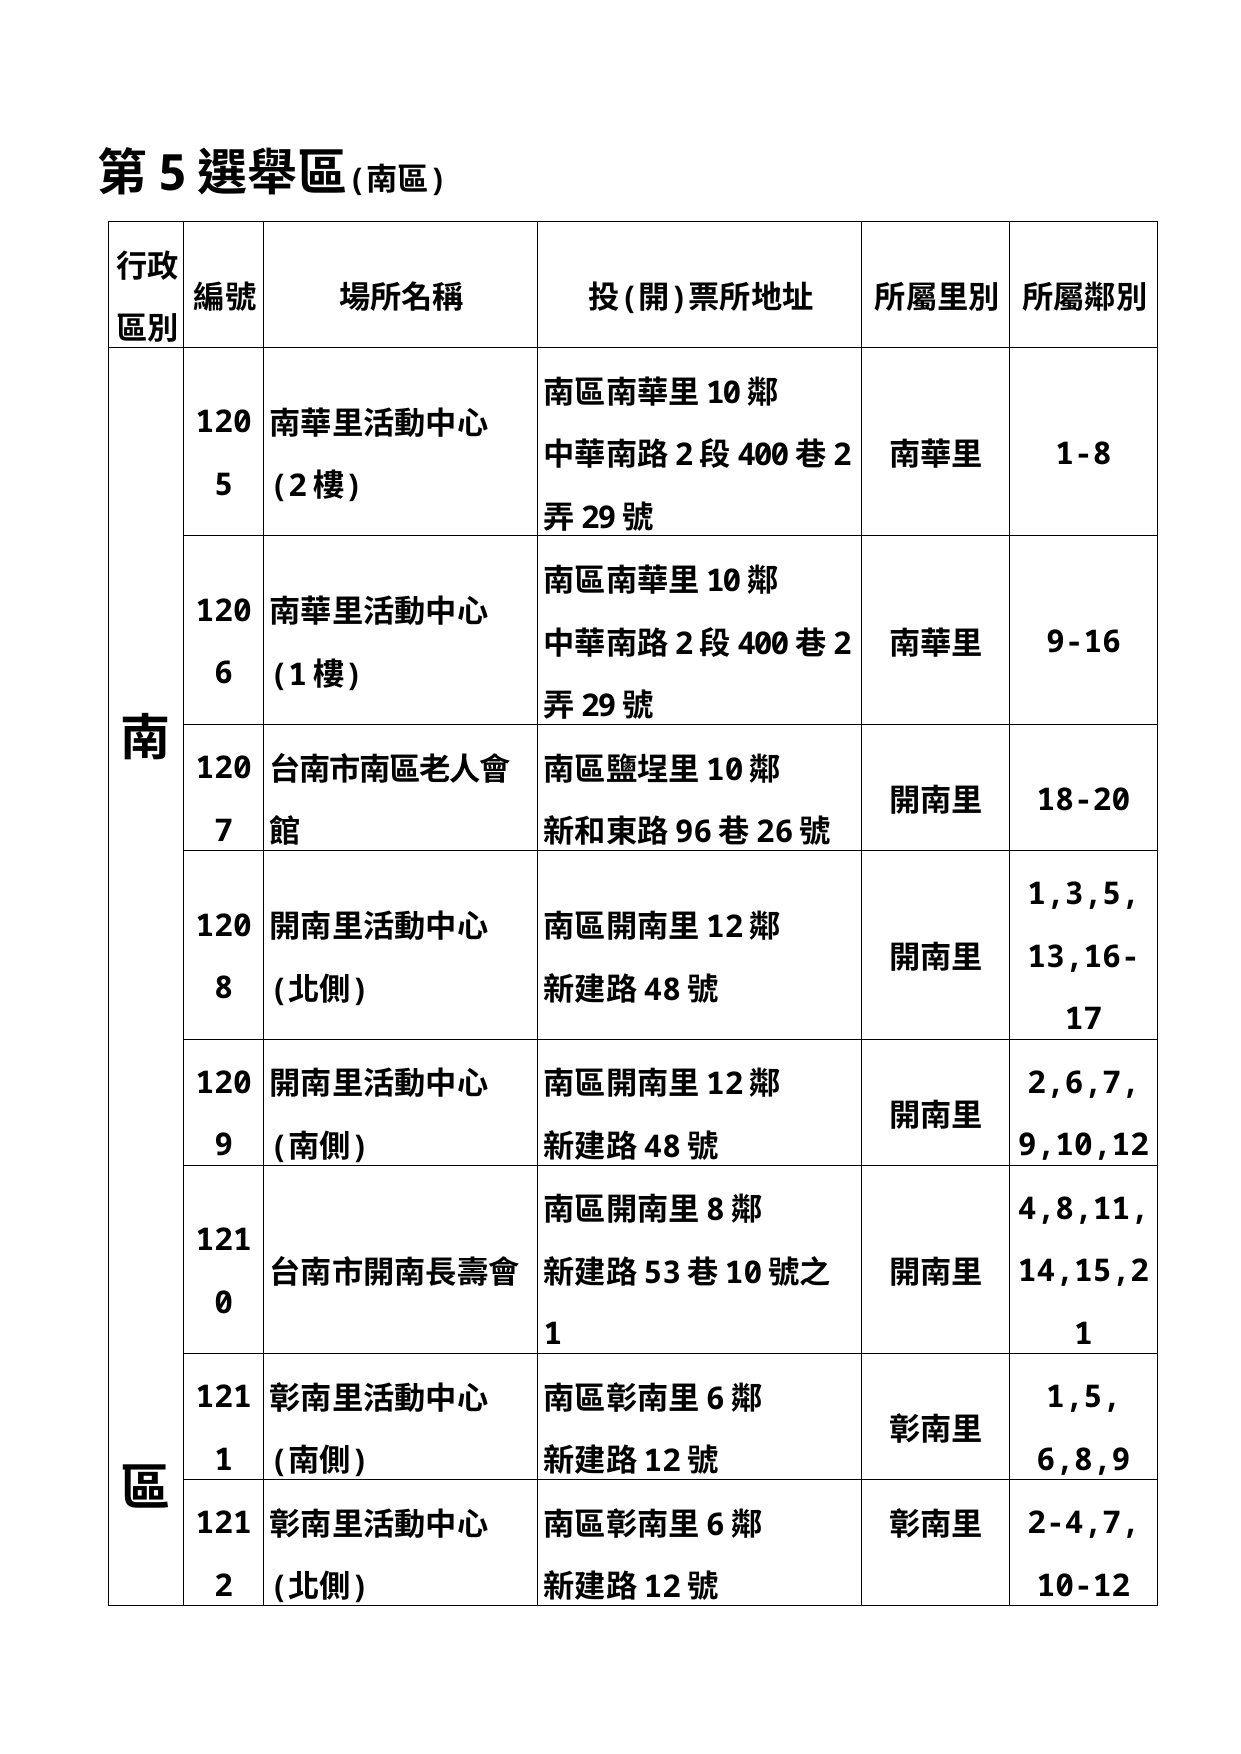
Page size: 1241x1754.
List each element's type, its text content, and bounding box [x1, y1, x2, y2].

table_cell 南 區 [109, 348, 183, 1605]
table_header 行政 區別 [109, 222, 183, 347]
table_cell 南區開南里12鄰 新建路48號 [538, 1040, 861, 1164]
table_cell 4,8,11, 14,15,21 [1010, 1166, 1157, 1353]
table_cell 彰南里 [862, 1480, 1009, 1605]
table_cell 南華里活動中心 (1樓) [264, 536, 537, 724]
table_cell 1212 [184, 1480, 263, 1605]
table_cell 18-20 [1010, 725, 1157, 850]
table_cell 彰南里活動中心 (南側) [264, 1354, 537, 1479]
table_cell 南區開南里12鄰 新建路48號 [538, 851, 861, 1038]
table_cell 1,5, 6,8,9 [1010, 1354, 1157, 1479]
table_cell 1208 [184, 851, 263, 1038]
table_cell 南區鹽埕里10鄰 新和東路96巷26號 [538, 725, 861, 850]
table_header 投(開)票所地址 [538, 222, 861, 347]
table_cell 1205 [184, 348, 263, 535]
table_cell 開南里 [862, 851, 1009, 1038]
table_cell 1209 [184, 1040, 263, 1164]
table_cell 開南里活動中心 (南側) [264, 1040, 537, 1164]
table_cell 南區彰南里6鄰 新建路12號 [538, 1480, 861, 1605]
table_cell 南區彰南里6鄰 新建路12號 [538, 1354, 861, 1479]
table_cell 彰南里活動中心 (北側) [264, 1480, 537, 1605]
table_cell 1-8 [1010, 348, 1157, 535]
table_cell 開南里 [862, 725, 1009, 850]
table_cell 開南里 [862, 1040, 1009, 1164]
table_cell 1,3,5, 13,16-17 [1010, 851, 1157, 1038]
text 第5選舉區(南區) [97, 96, 1161, 221]
table_cell 1207 [184, 725, 263, 850]
table_cell 南華里 [862, 536, 1009, 724]
table_cell 南區南華里10鄰 中華南路2段400巷2弄29號 [538, 348, 861, 535]
table_header 所屬里別 [862, 222, 1009, 347]
table_header 所屬鄰別 [1010, 222, 1157, 347]
table_cell 2,6,7, 9,10,12 [1010, 1040, 1157, 1164]
table_cell 1206 [184, 536, 263, 724]
table_cell 台南市開南長壽會 [264, 1166, 537, 1353]
table_cell 2-4,7, 10-12 [1010, 1480, 1157, 1605]
table_cell 彰南里 [862, 1354, 1009, 1479]
table_cell 南區開南里8鄰 新建路53巷10號之1 [538, 1166, 861, 1353]
table_cell 南華里 [862, 348, 1009, 535]
table_cell 1210 [184, 1166, 263, 1353]
table_cell 1211 [184, 1354, 263, 1479]
table_cell 開南里 [862, 1166, 1009, 1353]
table_header 編號 [184, 222, 263, 347]
table_cell 9-16 [1010, 536, 1157, 724]
table_cell 南華里活動中心 (2樓) [264, 348, 537, 535]
table_cell 開南里活動中心 (北側) [264, 851, 537, 1038]
table_cell 台南市南區老人會館 [264, 725, 537, 850]
table_header 場所名稱 [264, 222, 537, 347]
table_cell 南區南華里10鄰 中華南路2段400巷2弄29號 [538, 536, 861, 724]
